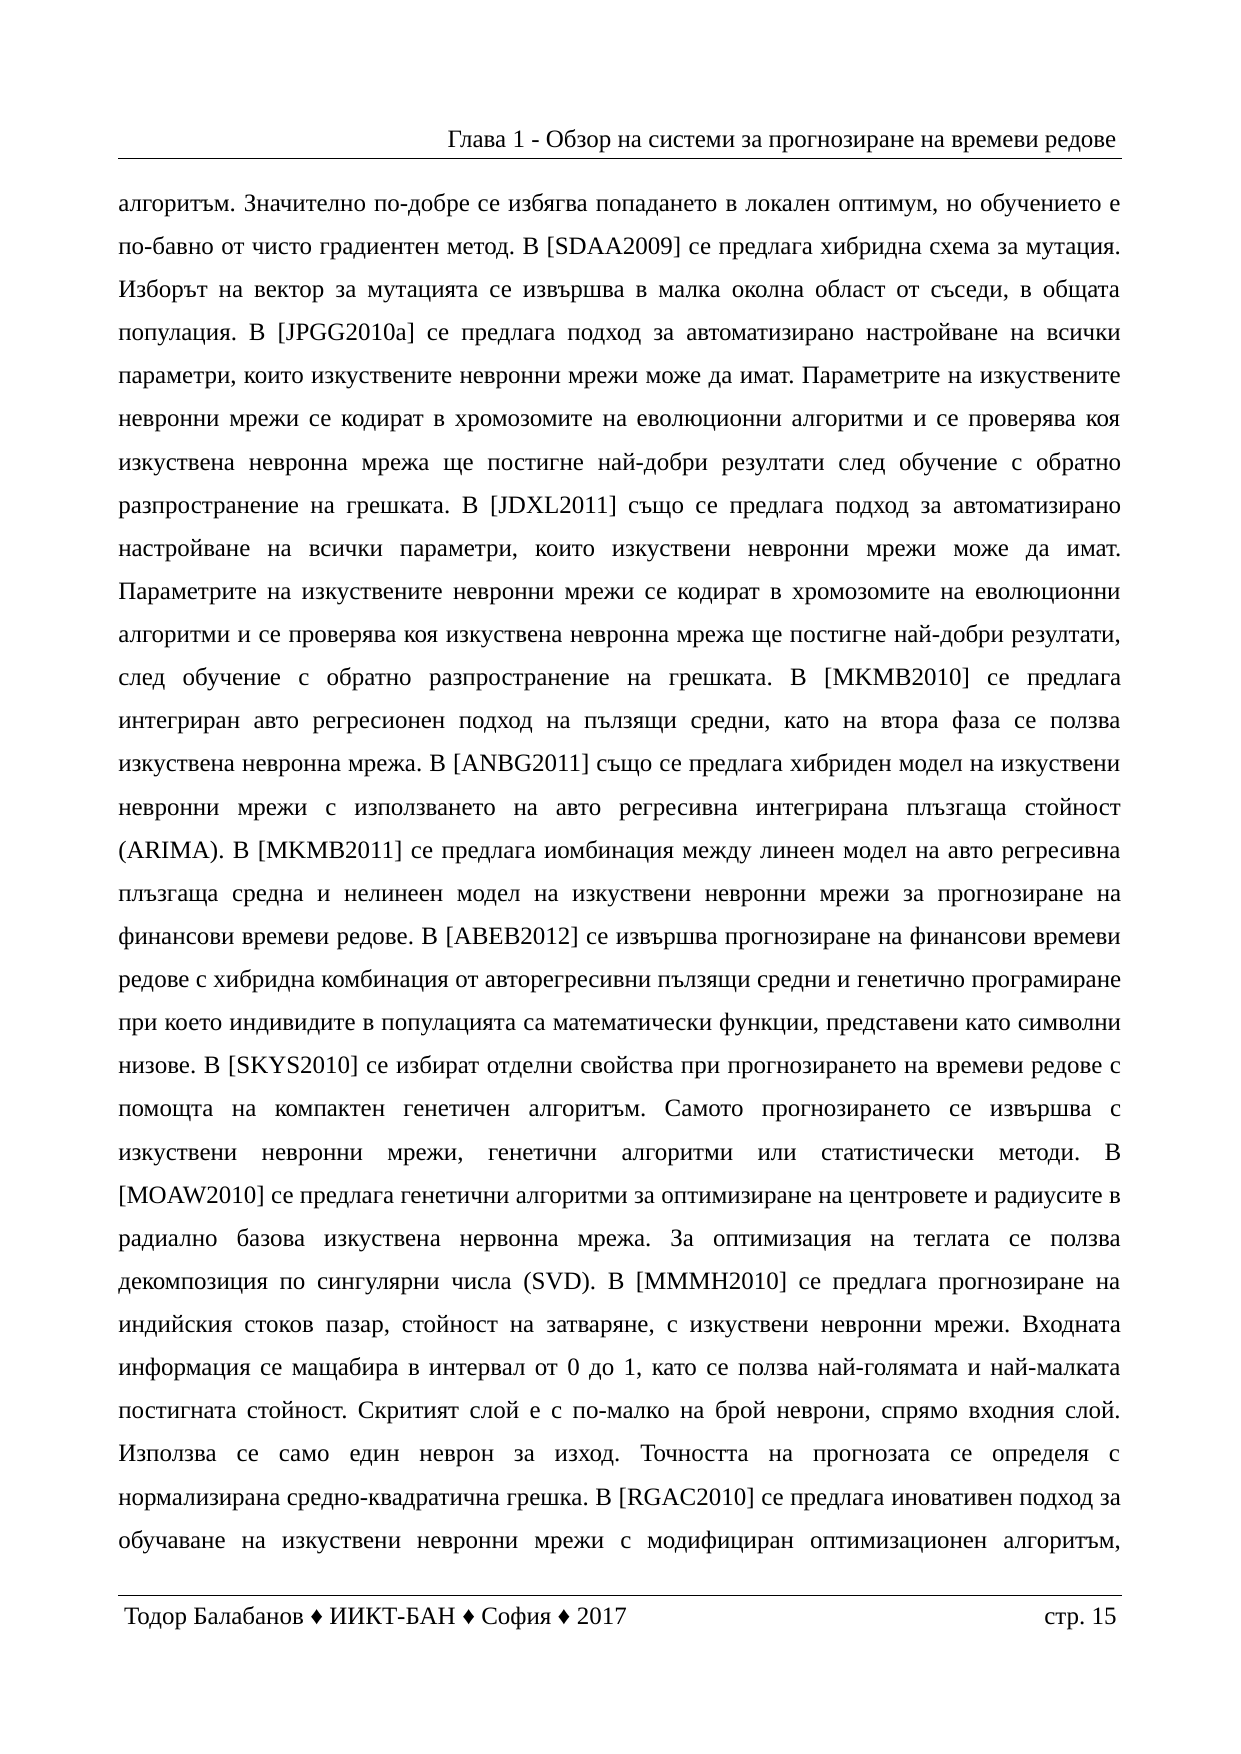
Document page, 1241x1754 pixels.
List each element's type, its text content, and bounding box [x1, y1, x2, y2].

text алгоритъм. Значително по-добре се избягва попадането в локален оптимум, но обучението е по-бавно от чисто градиентен метод. В [SDAA2009] се предлага хибридна схема за мутация. Изборът на вектор за мутацията се извършва в малка околна област от съседи, в общата популация. В [JPGG2010a] се предлага подход за автоматизирано настройване на всички параметри, които изкуствените невронни мрежи може да имат. Параметрите на изкуствените невронни мрежи се кодират в хромозомите на еволюционни алгоритми и се проверява коя изкуствена невронна мрежа ще постигне най-добри резултати след обучение с обратно разпространение на грешката. В [JDXL2011] също се предлага подход за автоматизирано настройване на всички параметри, които изкуствени невронни мрежи може да имат. Параметрите на изкуствените невронни мрежи се кодират в хромозомите на еволюционни алгоритми и се проверява коя изкуствена невронна мрежа ще постигне най-добри резултати, след обучение с обратно разпространение на грешката. В [MKMB2010] се предлага интегриран авто регресионен подход на пълзящи средни, като на втора фаза се ползва изкуствена невронна мрежа. В [ANBG2011] също се предлага хибриден модел на изкуствени невронни мрежи с използването на авто регресивна интегрирана плъзгаща стойност (ARIMA). В [MKMB2011] се предлага иомбинация между линеен модел на авто регресивна плъзгаща средна и нелинеен модел на изкуствени невронни мрежи за прогнозиране на финансови времеви редове. В [ABEB2012] се извършва прогнозиране на финансови времеви редове с хибридна комбинация от авторегресивни пълзящи средни и генетично програмиране при което индивидите в популацията са математически функции, представени като символни низове. В [SKYS2010] се избират отделни свойства при прогнозирането на времеви редове с помощта на компактен генетичен алгоритъм. Самото прогнозирането се извършва с изкуствени невронни мрежи, генетични алгоритми или статистически методи. В [MOAW2010] се предлага генетични алгоритми за оптимизиране на центровете и радиусите в радиално базова изкуствена нервонна мрежа. За оптимизация на теглата се ползва декомпозиция по сингулярни числа (SVD). В [MMMH2010] се предлага прогнозиране на индийския стоков пазар, стойност на затваряне, с изкуствени невронни мрежи. Входната информация се мащабира в интервал от 0 до 1, като се ползва най-голямата и най-малката постигната стойност. Скритият слой е с по-малко на брой неврони, спрямо входния слой. Използва се само един неврон за изход. Точността на прогнозата се определя с нормализирана средно-квадратична грешка. В [RGAC2010] се предлага иновативен подход за обучаване на изкуствени невронни мрежи с модифициран оптимизационен алгоритъм, [118, 188, 1122, 1553]
